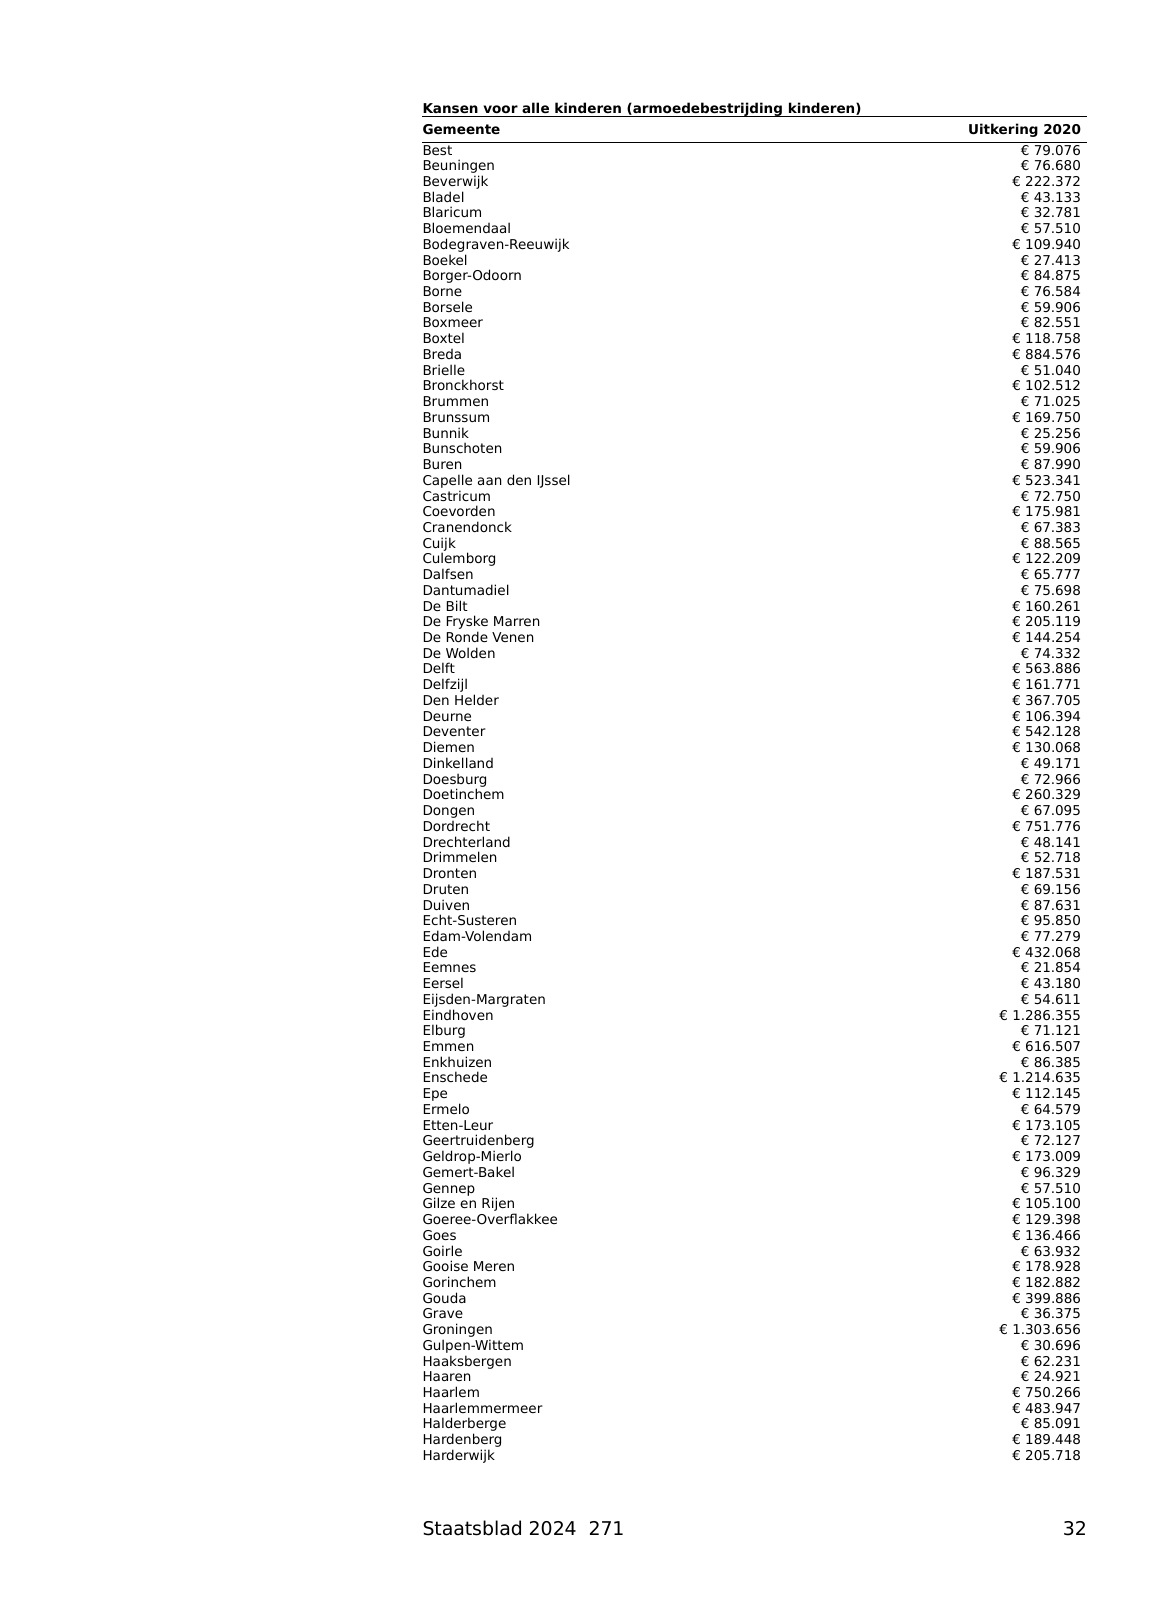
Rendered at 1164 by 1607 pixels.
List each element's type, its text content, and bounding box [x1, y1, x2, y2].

table_cell € 85.091 [754, 1416, 1087, 1432]
table_cell € 43.180 [754, 976, 1087, 992]
table_cell € 59.906 [754, 300, 1087, 315]
table_cell Gilze en Rijen [422, 1196, 754, 1212]
table_cell Groningen [422, 1322, 754, 1338]
table_cell Goirle [422, 1243, 754, 1259]
table_cell Haarlem [422, 1385, 754, 1401]
table_cell € 87.990 [754, 457, 1087, 473]
table_cell Dinkelland [422, 756, 754, 771]
table_cell Gorinchem [422, 1275, 754, 1291]
table_cell € 52.718 [754, 850, 1087, 866]
table_header Kansen voor alle kinderen (armoedebestrijding kinderen) [422, 100, 1087, 116]
table_cell Enkhuizen [422, 1055, 754, 1070]
table_cell Dalfsen [422, 567, 754, 583]
table_cell € 105.100 [754, 1196, 1087, 1212]
table_cell Hardenberg [422, 1432, 754, 1448]
table_cell € 24.921 [754, 1369, 1087, 1385]
table_cell € 67.095 [754, 803, 1087, 819]
table_cell Bronckhorst [422, 378, 754, 394]
table_cell Gemert-Bakel [422, 1165, 754, 1180]
table_cell Cuijk [422, 536, 754, 551]
table_cell Castricum [422, 488, 754, 504]
table_cell € 616.507 [754, 1039, 1087, 1054]
table_cell Echt-Susteren [422, 913, 754, 929]
table_cell € 72.127 [754, 1133, 1087, 1149]
table_cell € 542.128 [754, 724, 1087, 740]
table_cell € 884.576 [754, 347, 1087, 362]
table_cell Dantumadiel [422, 583, 754, 598]
table_cell Goes [422, 1228, 754, 1243]
table_cell € 49.171 [754, 756, 1087, 771]
table_cell € 30.696 [754, 1338, 1087, 1353]
table_cell € 1.214.635 [754, 1070, 1087, 1086]
table_cell Bunnik [422, 425, 754, 441]
table_cell Uitkering 2020 [754, 117, 1087, 142]
table_cell € 79.076 [754, 143, 1087, 158]
table_cell Beverwijk [422, 174, 754, 189]
table_cell € 169.750 [754, 410, 1087, 425]
table_cell Epe [422, 1086, 754, 1102]
table_cell € 72.966 [754, 771, 1087, 787]
table_cell € 187.531 [754, 866, 1087, 882]
table_cell Enschede [422, 1070, 754, 1086]
table_cell € 43.133 [754, 190, 1087, 205]
table_cell Ermelo [422, 1102, 754, 1117]
table_cell Gemeente [422, 117, 754, 142]
table_cell Halderberge [422, 1416, 754, 1432]
table_cell € 112.145 [754, 1086, 1087, 1102]
table_cell € 122.209 [754, 551, 1087, 567]
table_cell Borne [422, 284, 754, 299]
table_cell Duiven [422, 897, 754, 913]
table_cell Boxmeer [422, 315, 754, 331]
table_cell € 130.068 [754, 740, 1087, 756]
table_cell Gooise Meren [422, 1259, 754, 1275]
table_cell Blaricum [422, 205, 754, 221]
table_cell Gouda [422, 1291, 754, 1306]
table_cell € 82.551 [754, 315, 1087, 331]
table_cell € 173.105 [754, 1118, 1087, 1133]
table_cell € 136.466 [754, 1228, 1087, 1243]
table_cell Den Helder [422, 693, 754, 708]
table_cell € 63.932 [754, 1243, 1087, 1259]
table_cell Eindhoven [422, 1008, 754, 1023]
table_cell € 64.579 [754, 1102, 1087, 1117]
table_cell Grave [422, 1306, 754, 1322]
table_cell € 76.584 [754, 284, 1087, 299]
table_cell € 1.286.355 [754, 1008, 1087, 1023]
table_cell € 87.631 [754, 897, 1087, 913]
table_cell € 72.750 [754, 488, 1087, 504]
table_cell Drimmelen [422, 850, 754, 866]
table_cell Brummen [422, 394, 754, 410]
table_cell € 205.119 [754, 614, 1087, 630]
table_cell Gulpen-Wittem [422, 1338, 754, 1353]
table_cell Edam-Volendam [422, 929, 754, 944]
table_cell Coevorden [422, 504, 754, 520]
table_cell Druten [422, 882, 754, 897]
table_cell € 74.332 [754, 646, 1087, 661]
table_cell € 95.850 [754, 913, 1087, 929]
table_cell Geldrop-Mierlo [422, 1149, 754, 1165]
table_cell Elburg [422, 1023, 754, 1039]
table_cell € 189.448 [754, 1432, 1087, 1448]
table_cell € 71.025 [754, 394, 1087, 410]
table_cell Emmen [422, 1039, 754, 1054]
table_cell € 48.141 [754, 834, 1087, 850]
table_cell € 59.906 [754, 441, 1087, 457]
table_cell De Fryske Marren [422, 614, 754, 630]
table_cell Dronten [422, 866, 754, 882]
table_cell € 77.279 [754, 929, 1087, 944]
table_cell Dongen [422, 803, 754, 819]
table_cell Doetinchem [422, 787, 754, 803]
table_cell € 62.231 [754, 1354, 1087, 1369]
table_cell Diemen [422, 740, 754, 756]
table_cell € 432.068 [754, 945, 1087, 960]
table_cell € 54.611 [754, 992, 1087, 1007]
table_cell Drechterland [422, 834, 754, 850]
table_cell Eemnes [422, 960, 754, 976]
table_cell Borsele [422, 300, 754, 315]
table_cell € 523.341 [754, 473, 1087, 488]
table_cell Culemborg [422, 551, 754, 567]
table_cell € 144.254 [754, 630, 1087, 646]
table_cell € 178.928 [754, 1259, 1087, 1275]
table_cell Capelle aan den IJssel [422, 473, 754, 488]
table_cell Etten-Leur [422, 1118, 754, 1133]
table_cell € 75.698 [754, 583, 1087, 598]
table_cell € 67.383 [754, 520, 1087, 536]
table_cell Deurne [422, 709, 754, 724]
table_cell € 102.512 [754, 378, 1087, 394]
table_cell € 88.565 [754, 536, 1087, 551]
table_cell € 65.777 [754, 567, 1087, 583]
table_cell € 563.886 [754, 661, 1087, 677]
table_cell Goeree-Overflakkee [422, 1212, 754, 1228]
table_cell € 260.329 [754, 787, 1087, 803]
table_cell Brunssum [422, 410, 754, 425]
table_cell € 367.705 [754, 693, 1087, 708]
table_cell € 51.040 [754, 363, 1087, 378]
table_cell € 173.009 [754, 1149, 1087, 1165]
table_cell € 751.776 [754, 819, 1087, 834]
table_cell € 118.758 [754, 331, 1087, 347]
table_cell Eijsden-Margraten [422, 992, 754, 1007]
table_cell Eersel [422, 976, 754, 992]
table_cell Bunschoten [422, 441, 754, 457]
table_cell € 69.156 [754, 882, 1087, 897]
table_cell De Ronde Venen [422, 630, 754, 646]
table_cell € 161.771 [754, 677, 1087, 693]
table_cell Haarlemmermeer [422, 1401, 754, 1416]
table_cell De Bilt [422, 599, 754, 614]
table_cell Brielle [422, 363, 754, 378]
table_cell € 21.854 [754, 960, 1087, 976]
table_cell € 71.121 [754, 1023, 1087, 1039]
table_cell € 86.385 [754, 1055, 1087, 1070]
table_cell Deventer [422, 724, 754, 740]
table_cell Bloemendaal [422, 221, 754, 237]
table_cell Dordrecht [422, 819, 754, 834]
table_cell € 32.781 [754, 205, 1087, 221]
table_cell Ede [422, 945, 754, 960]
table_cell € 25.256 [754, 425, 1087, 441]
table_cell € 1.303.656 [754, 1322, 1087, 1338]
table_cell Beuningen [422, 158, 754, 174]
table_cell Bladel [422, 190, 754, 205]
table_cell Bodegraven-Reeuwijk [422, 237, 754, 252]
table_cell € 750.266 [754, 1385, 1087, 1401]
table_cell € 175.981 [754, 504, 1087, 520]
table_cell € 483.947 [754, 1401, 1087, 1416]
table_cell Haaksbergen [422, 1354, 754, 1369]
table_cell € 36.375 [754, 1306, 1087, 1322]
table_cell Delft [422, 661, 754, 677]
table_cell Buren [422, 457, 754, 473]
table_cell Delfzijl [422, 677, 754, 693]
table_cell Cranendonck [422, 520, 754, 536]
table_cell Geertruidenberg [422, 1133, 754, 1149]
table_cell € 109.940 [754, 237, 1087, 252]
table_cell € 160.261 [754, 599, 1087, 614]
table_cell Gennep [422, 1180, 754, 1196]
table_cell Haaren [422, 1369, 754, 1385]
table_cell € 399.886 [754, 1291, 1087, 1306]
table_cell Borger-Odoorn [422, 268, 754, 284]
table_cell Doesburg [422, 771, 754, 787]
table_cell € 182.882 [754, 1275, 1087, 1291]
table_cell € 222.372 [754, 174, 1087, 189]
table_cell € 57.510 [754, 221, 1087, 237]
table_cell € 129.398 [754, 1212, 1087, 1228]
table_cell € 57.510 [754, 1180, 1087, 1196]
table_cell Breda [422, 347, 754, 362]
table_cell De Wolden [422, 646, 754, 661]
table_cell € 106.394 [754, 709, 1087, 724]
table_cell € 84.875 [754, 268, 1087, 284]
table_cell Boxtel [422, 331, 754, 347]
table_cell € 205.718 [754, 1448, 1087, 1463]
table_cell € 76.680 [754, 158, 1087, 174]
table_cell € 96.329 [754, 1165, 1087, 1180]
table_cell Best [422, 143, 754, 158]
table_cell € 27.413 [754, 253, 1087, 268]
table_cell Boekel [422, 253, 754, 268]
table_cell Harderwijk [422, 1448, 754, 1463]
